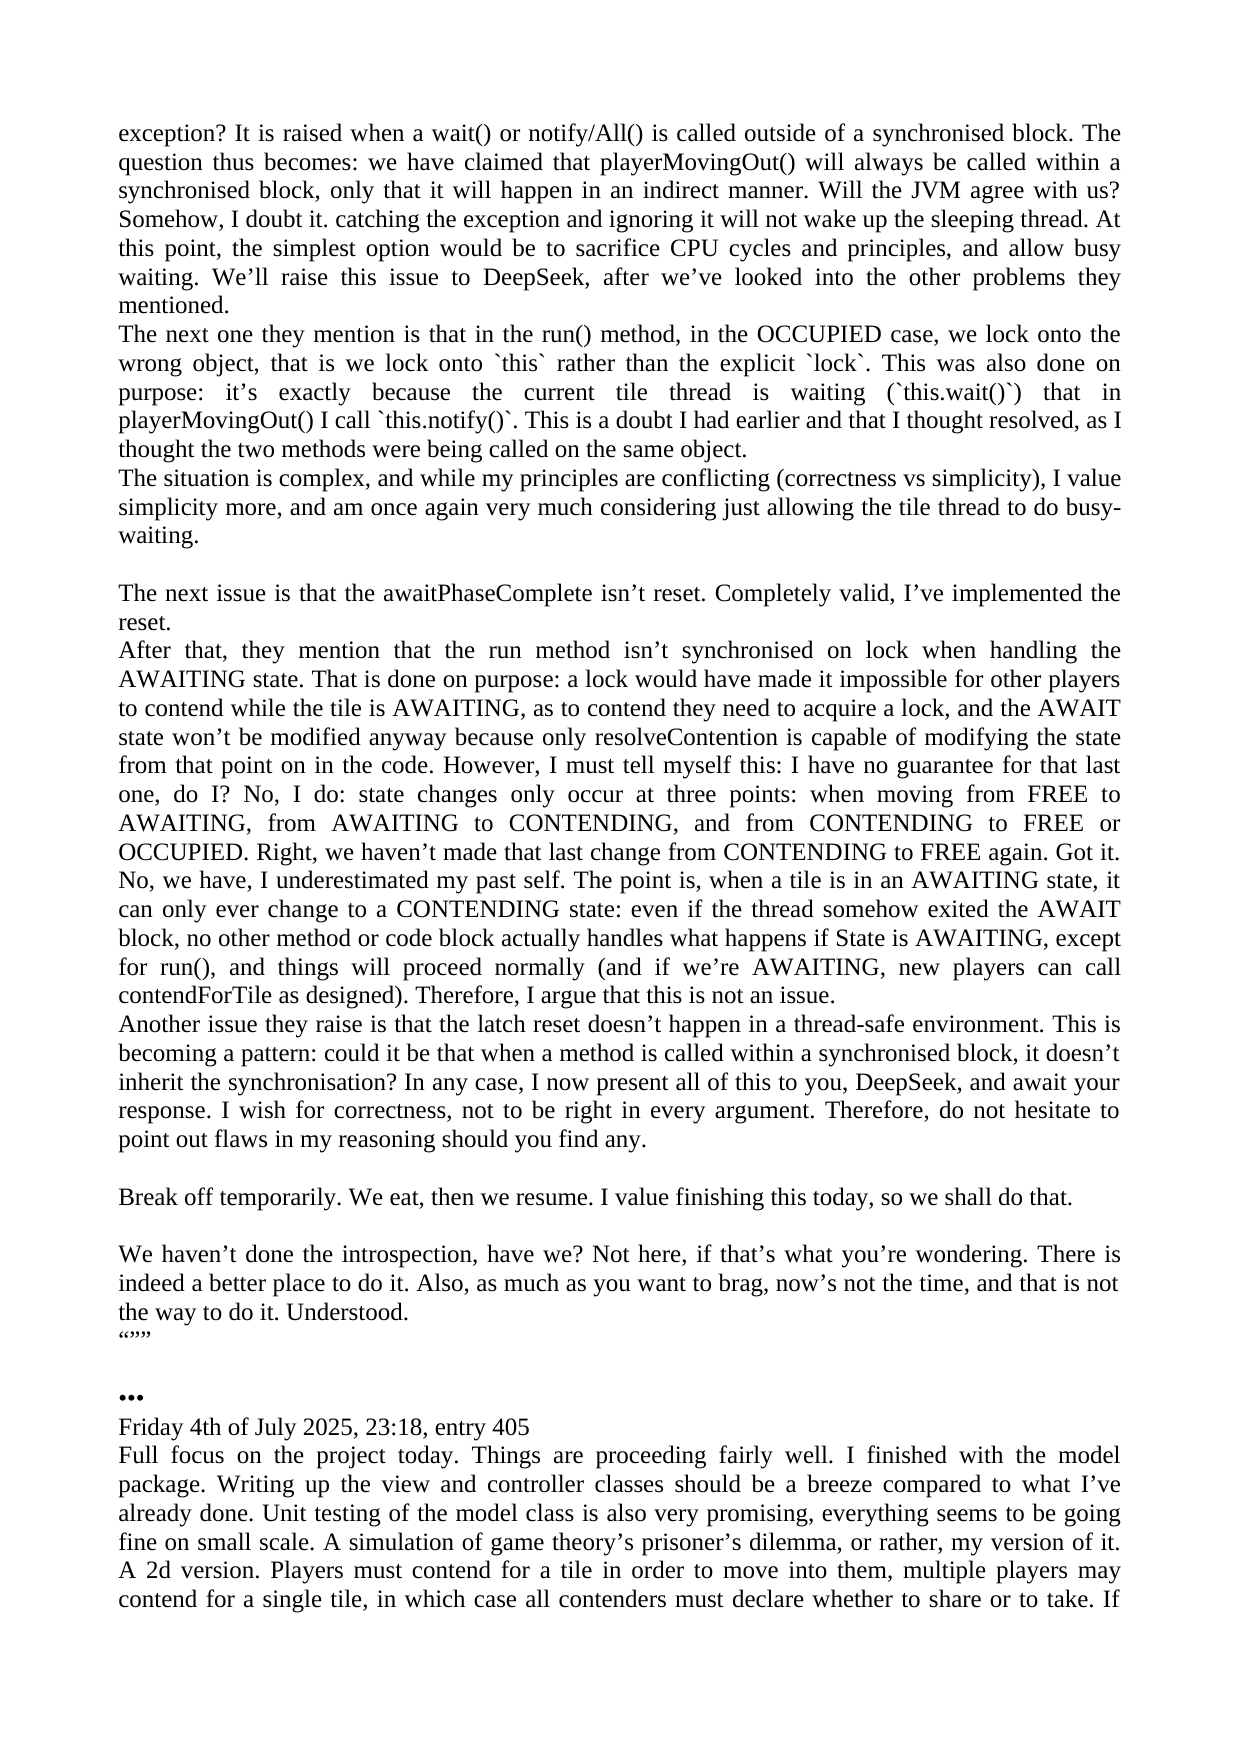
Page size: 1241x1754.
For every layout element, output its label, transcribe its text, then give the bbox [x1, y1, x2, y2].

text “”” [118, 1326, 1122, 1354]
text ••• [118, 1383, 1122, 1412]
text The next issue is that the awaitPhaseComplete isn’t reset. Completely valid, I’ve implemented the reset. [118, 578, 1122, 636]
text The next one they mention is that in the run() method, in the OCCUPIED case, we lock onto the wrong object, that is we lock onto `this` rather than the explicit `lock`. This was also done on purpose: it’s exactly because the current tile thread is waiting (`this.wait()`) that in playerMovingOut() I call `this.notify()`. This is a doubt I had earlier and that I thought resolved, as I thought the two methods were being called on the same object. [118, 319, 1122, 463]
text We haven’t done the introspection, have we? Not here, if that’s what you’re wondering. There is indeed a better place to do it. Also, as much as you want to brag, now’s not the time, and that is not the way to do it. Understood. [118, 1239, 1122, 1326]
text exception? It is raised when a wait() or notify/All() is called outside of a synchronised block. The question thus becomes: we have claimed that playerMovingOut() will always be called within a synchronised block, only that it will happen in an indirect manner. Will the JVM agree with us? Somehow, I doubt it. catching the exception and ignoring it will not wake up the sleeping thread. At this point, the simplest option would be to sacrifice CPU cycles and principles, and allow busy waiting. We’ll raise this issue to DeepSeek, after we’ve looked into the other problems they mentioned. [118, 118, 1122, 319]
text The situation is complex, and while my principles are conflicting (correctness vs simplicity), I value simplicity more, and am once again very much considering just allowing the tile thread to do busy-waiting. [118, 463, 1122, 549]
text Break off temporarily. We eat, then we resume. I value finishing this today, so we shall do that. [118, 1182, 1122, 1211]
text After that, they mention that the run method isn’t synchronised on lock when handling the AWAITING state. That is done on purpose: a lock would have made it impossible for other players to contend while the tile is AWAITING, as to contend they need to acquire a lock, and the AWAIT state won’t be modified anyway because only resolveContention is capable of modifying the state from that point on in the code. However, I must tell myself this: I have no guarantee for that last one, do I? No, I do: state changes only occur at three points: when moving from FREE to AWAITING, from AWAITING to CONTENDING, and from CONTENDING to FREE or OCCUPIED. Right, we haven’t made that last change from CONTENDING to FREE again. Got it. No, we have, I underestimated my past self. The point is, when a tile is in an AWAITING state, it can only ever change to a CONTENDING state: even if the thread somehow exited the AWAIT block, no other method or code block actually handles what happens if State is AWAITING, except for run(), and things will proceed normally (and if we’re AWAITING, new players can call contendForTile as designed). Therefore, I argue that this is not an issue. [118, 636, 1122, 1009]
text Another issue they raise is that the latch reset doesn’t happen in a thread-safe environment. This is becoming a pattern: could it be that when a method is called within a synchronised block, it doesn’t inherit the synchronisation? In any case, I now present all of this to you, DeepSeek, and await your response. I wish for correctness, not to be right in every argument. Therefore, do not hesitate to point out flaws in my reasoning should you find any. [118, 1009, 1122, 1153]
text Friday 4th of July 2025, 23:18, entry 405 [118, 1412, 1122, 1441]
text Full focus on the project today. Things are proceeding fairly well. I finished with the model package. Writing up the view and controller classes should be a breeze compared to what I’ve already done. Unit testing of the model class is also very promising, everything seems to be going fine on small scale. A simulation of game theory’s prisoner’s dilemma, or rather, my version of it. A 2d version. Players must contend for a tile in order to move into them, multiple players may contend for a single tile, in which case all contenders must declare whether to share or to take. If [118, 1441, 1122, 1613]
